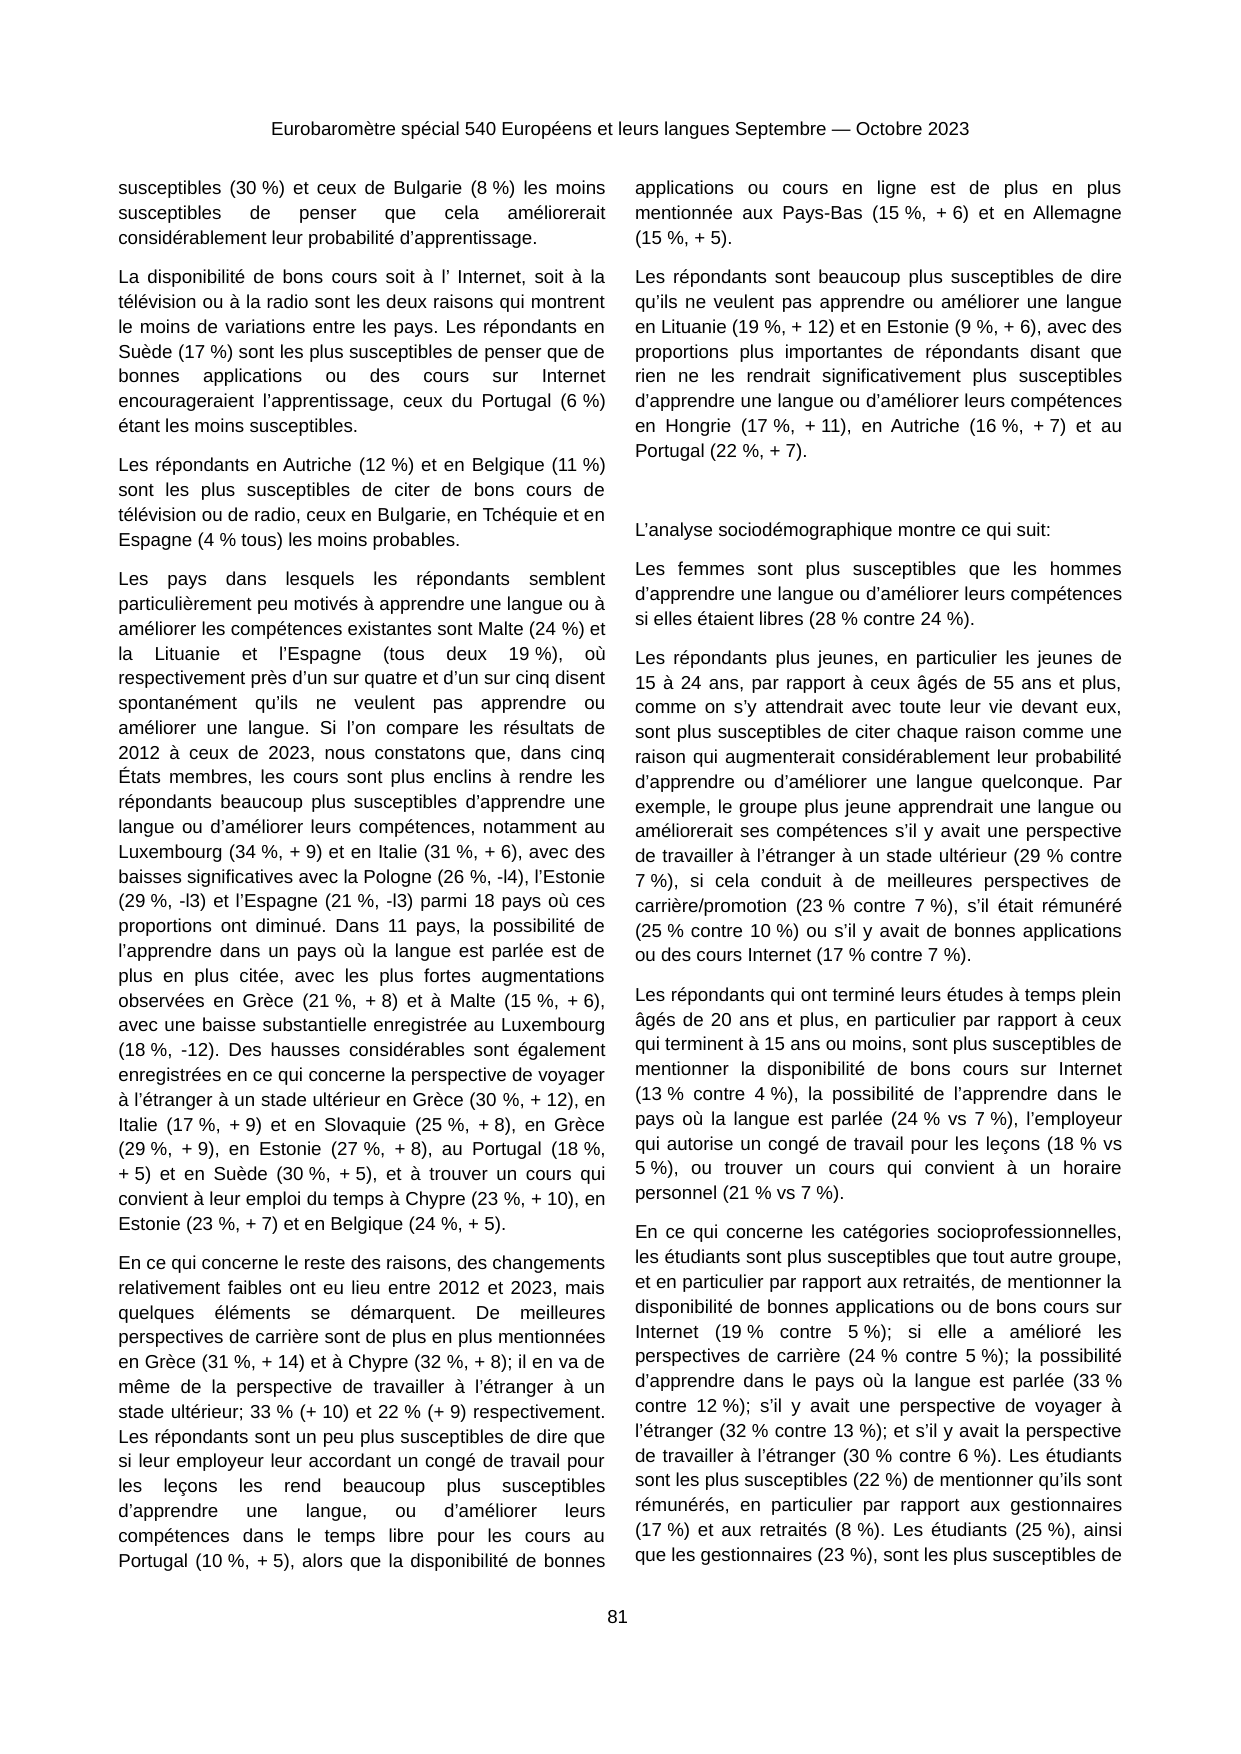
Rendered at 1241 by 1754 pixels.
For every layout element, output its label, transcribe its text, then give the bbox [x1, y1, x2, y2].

text Les répondants sont beaucoup plus susceptibles de dire qu’ils ne veulent pas apprendre ou améliorer une langue en Lituanie (19 %, + 12) et en Estonie (9 %, + 6), avec des proportions plus importantes de répondants disant que rien ne les rendrait significativement plus susceptibles d’apprendre une langue ou d’améliorer leurs compétences en Hongrie (17 %, + 11), en Autriche (16 %, + 7) et au Portugal (22 %, + 7). [635, 266, 1122, 461]
text susceptibles (30 %) et ceux de Bulgarie (8 %) les moins susceptibles de penser que cela améliorerait considérablement leur probabilité d’apprentissage. [118, 177, 605, 248]
text applications ou cours en ligne est de plus en plus mentionnée aux Pays-Bas (15 %, + 6) et en Allemagne (15 %, + 5). [635, 177, 1122, 248]
text Les femmes sont plus susceptibles que les hommes d’apprendre une langue ou d’améliorer leurs compétences si elles étaient libres (28 % contre 24 %). [635, 558, 1122, 629]
text Les répondants plus jeunes, en particulier les jeunes de 15 à 24 ans, par rapport à ceux âgés de 55 ans et plus, comme on s’y attendrait avec toute leur vie devant eux, sont plus susceptibles de citer chaque raison comme une raison qui augmenterait considérablement leur probabilité d’apprendre ou d’améliorer une langue quelconque. Par exemple, le groupe plus jeune apprendrait une langue ou améliorerait ses compétences s’il y avait une perspective de travailler à l’étranger à un stade ultérieur (29 % contre 7 %), si cela conduit à de meilleures perspectives de carrière/promotion (23 % contre 7 %), s’il était rémunéré (25 % contre 10 %) ou s’il y avait de bonnes applications ou des cours Internet (17 % contre 7 %). [635, 647, 1122, 966]
text La disponibilité de bons cours soit à l’ Internet, soit à la télévision ou à la radio sont les deux raisons qui montrent le moins de variations entre les pays. Les répondants en Suède (17 %) sont les plus susceptibles de penser que de bonnes applications ou des cours sur Internet encourageraient l’apprentissage, ceux du Portugal (6 %) étant les moins susceptibles. [118, 266, 605, 436]
text Les pays dans lesquels les répondants semblent particulièrement peu motivés à apprendre une langue ou à améliorer les compétences existantes sont Malte (24 %) et la Lituanie et l’Espagne (tous deux 19 %), où respectivement près d’un sur quatre et d’un sur cinq disent spontanément qu’ils ne veulent pas apprendre ou améliorer une langue. Si l’on compare les résultats de 2012 à ceux de 2023, nous constatons que, dans cinq États membres, les cours sont plus enclins à rendre les répondants beaucoup plus susceptibles d’apprendre une langue ou d’améliorer leurs compétences, notamment au Luxembourg (34 %, + 9) et en Italie (31 %, + 6), avec des baisses significatives avec la Pologne (26 %, -l4), l’Estonie (29 %, -l3) et l’Espagne (21 %, -l3) parmi 18 pays où ces proportions ont diminué. Dans 11 pays, la possibilité de l’apprendre dans un pays où la langue est parlée est de plus en plus citée, avec les plus fortes augmentations observées en Grèce (21 %, + 8) et à Malte (15 %, + 6), avec une baisse substantielle enregistrée au Luxembourg (18 %, -12). Des hausses considérables sont également enregistrées en ce qui concerne la perspective de voyager à l’étranger à un stade ultérieur en Grèce (30 %, + 12), en Italie (17 %, + 9) et en Slovaquie (25 %, + 8), en Grèce (29 %, + 9), en Estonie (27 %, + 8), au Portugal (18 %, + 5) et en Suède (30 %, + 5), et à trouver un cours qui convient à leur emploi du temps à Chypre (23 %, + 10), en Estonie (23 %, + 7) et en Belgique (24 %, + 5). [118, 568, 605, 1234]
text En ce qui concerne le reste des raisons, des changements relativement faibles ont eu lieu entre 2012 et 2023, mais quelques éléments se démarquent. De meilleures perspectives de carrière sont de plus en plus mentionnées en Grèce (31 %, + 14) et à Chypre (32 %, + 8); il en va de même de la perspective de travailler à l’étranger à un stade ultérieur; 33 % (+ 10) et 22 % (+ 9) respectivement. Les répondants sont un peu plus susceptibles de dire que si leur employeur leur accordant un congé de travail pour les leçons les rend beaucoup plus susceptibles d’apprendre une langue, ou d’améliorer leurs compétences dans le temps libre pour les cours au Portugal (10 %, + 5), alors que la disponibilité de bonnes [118, 1252, 605, 1571]
text Les répondants qui ont terminé leurs études à temps plein âgés de 20 ans et plus, en particulier par rapport à ceux qui terminent à 15 ans ou moins, sont plus susceptibles de mentionner la disponibilité de bons cours sur Internet (13 % contre 4 %), la possibilité de l’apprendre dans le pays où la langue est parlée (24 % vs 7 %), l’employeur qui autorise un congé de travail pour les leçons (18 % vs 5 %), ou trouver un cours qui convient à un horaire personnel (21 % vs 7 %). [635, 983, 1122, 1203]
text Les répondants en Autriche (12 %) et en Belgique (11 %) sont les plus susceptibles de citer de bons cours de télévision ou de radio, ceux en Bulgarie, en Tchéquie et en Espagne (4 % tous) les moins probables. [118, 454, 605, 550]
text En ce qui concerne les catégories socioprofessionnelles, les étudiants sont plus susceptibles que tout autre groupe, et en particulier par rapport aux retraités, de mentionner la disponibilité de bonnes applications ou de bons cours sur Internet (19 % contre 5 %); si elle a amélioré les perspectives de carrière (24 % contre 5 %); la possibilité d’apprendre dans le pays où la langue est parlée (33 % contre 12 %); s’il y avait une perspective de voyager à l’étranger (32 % contre 13 %); et s’il y avait la perspective de travailler à l’étranger (30 % contre 6 %). Les étudiants sont les plus susceptibles (22 %) de mentionner qu’ils sont rémunérés, en particulier par rapport aux gestionnaires (17 %) et aux retraités (8 %). Les étudiants (25 %), ainsi que les gestionnaires (23 %), sont les plus susceptibles de [635, 1221, 1122, 1565]
text L’analyse sociodémographique montre ce qui suit: [635, 518, 1122, 540]
